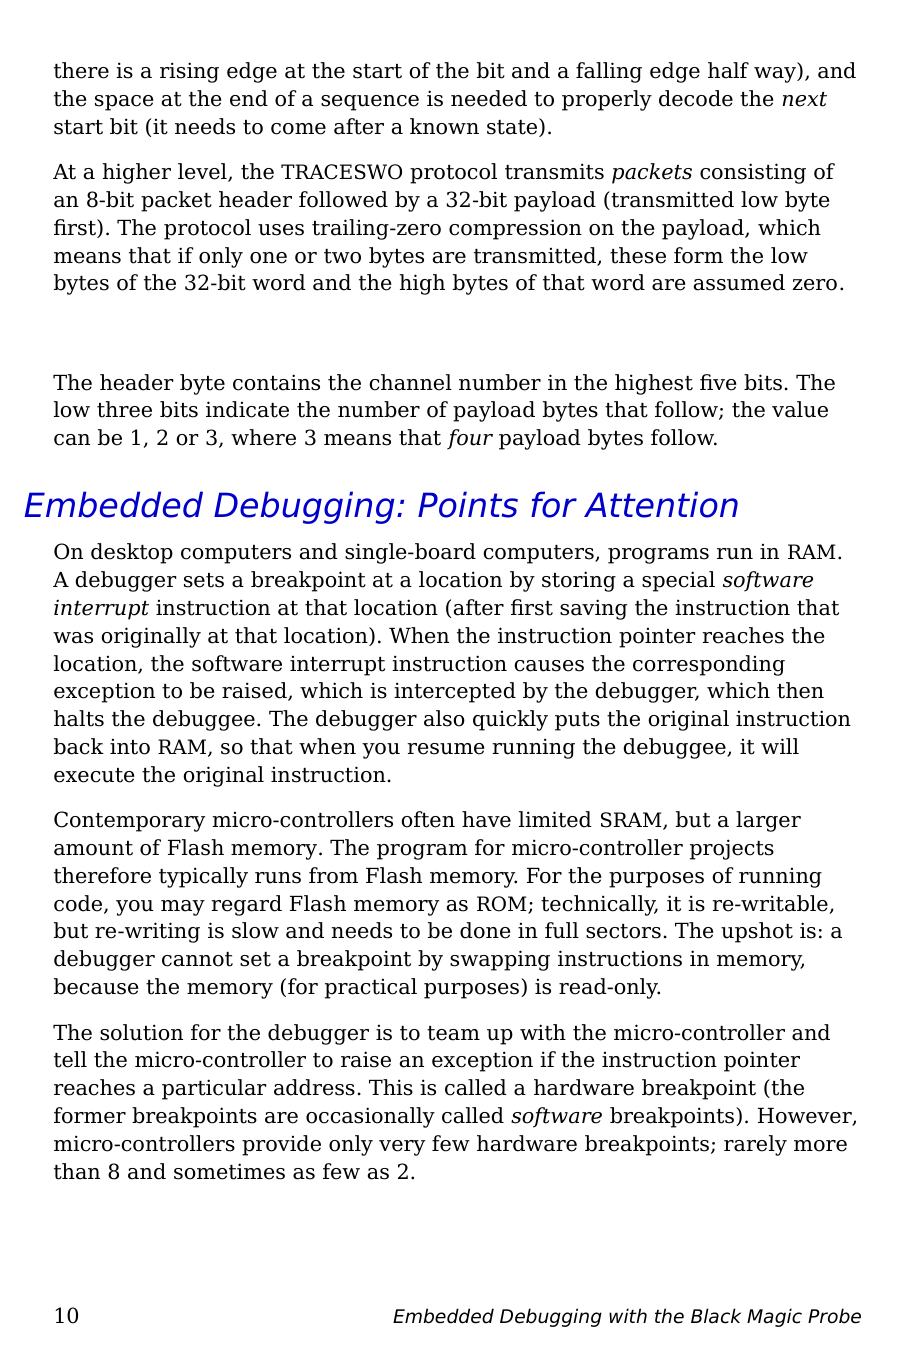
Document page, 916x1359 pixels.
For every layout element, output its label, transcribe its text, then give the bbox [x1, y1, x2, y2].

text At a higher level, the TRACESWO protocol transmits packets consisting of an 8-bit packet header followed by a 32-bit payload (transmitted low byte first). The protocol uses trailing-zero compression on the payload, which means that if only one or two bytes are transmitted, these form the low bytes of the 32-bit word and the high bytes of that word are assumed zero. [53, 160, 862, 296]
text Contemporary micro-controllers often have limited SRAM, but a larger amount of Flash memory. The program for micro-controller projects therefore typically runs from Flash memory. For the purposes of running code, you may regard Flash memory as ROM; technically, it is re-writable, but re‑writing is slow and needs to be done in full sectors. The upshot is: a debugger cannot set a breakpoint by swapping instructions in memory, because the memory (for practical purposes) is read-only. [53, 808, 862, 999]
text On desktop computers and single-board computers, programs run in RAM. A debugger sets a breakpoint at a location by storing a special software interrupt instruction at that location (after first saving the instruction that was originally at that location). When the instruction pointer reaches the location, the software interrupt instruction causes the corresponding exception to be raised, which is intercepted by the debugger, which then halts the debuggee. The debugger also quickly puts the original instruction back into RAM, so that when you resume running the debuggee, it will execute the original instruction. [53, 540, 862, 787]
text The header byte contains the channel number in the highest five bits. The low three bits indicate the number of payload bytes that follow; the value can be 1, 2 or 3, where 3 means that four payload bytes follow. [53, 317, 862, 451]
subtitle Embedded Debugging: Points for Attention [24, 487, 862, 526]
text there is a rising edge at the start of the bit and a falling edge half way), and the space at the end of a sequence is needed to properly decode the next start bit (it needs to come after a known state). [53, 59, 862, 139]
text The solution for the debugger is to team up with the micro-controller and tell the micro-controller to raise an exception if the instruction pointer reaches a particular address. This is called a hardware breakpoint (the former breakpoints are occasionally called software breakpoints). However, micro-controllers provide only very few hardware breakpoints; rarely more than 8 and sometimes as few as 2. [53, 1021, 862, 1184]
